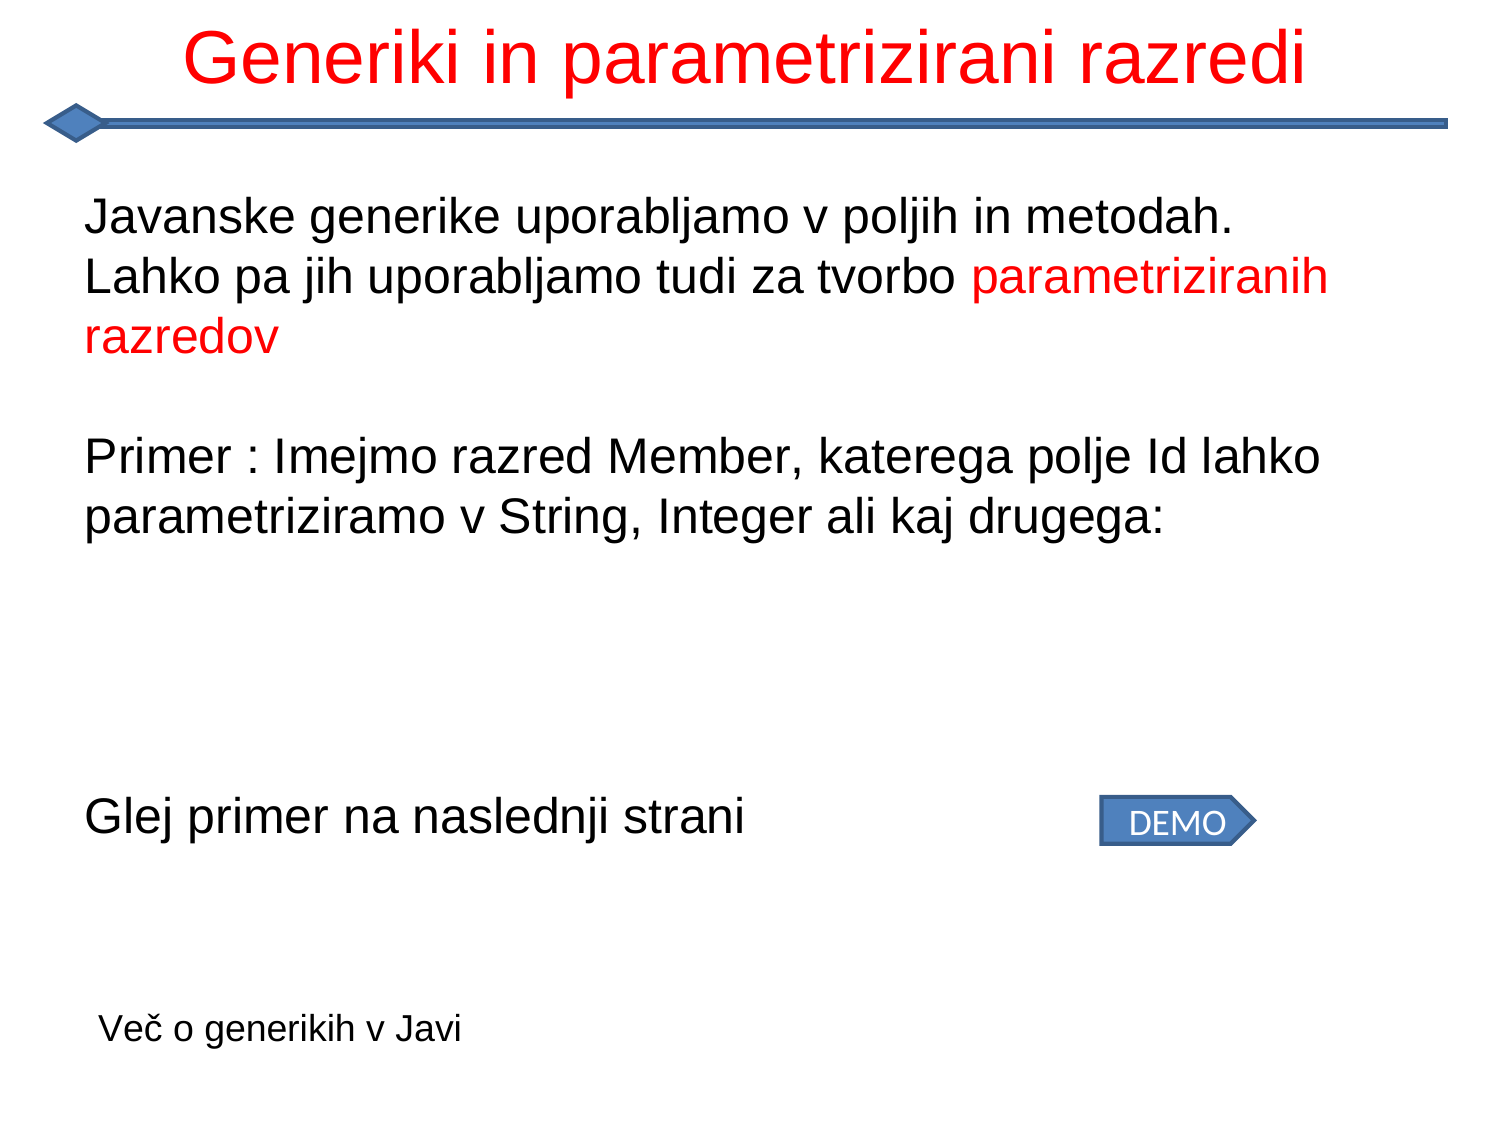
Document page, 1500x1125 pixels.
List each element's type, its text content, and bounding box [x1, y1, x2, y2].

text_box DEMO [1101, 796, 1254, 844]
text_box Več o generikih v Javi [83, 996, 478, 1057]
text_box Javanske generike uporabljamo v poljih in metodah. Lahko pa jih uporabljamo tudi za tvorbo parametriziranih razredov Primer : Imejmo razred Member, katerega polje Id lahko parametriziramo v String, Integer ali kaj drugega: Glej primer na naslednji strani [70, 175, 1454, 852]
title Generiki in parametrizirani razredi [70, 0, 1421, 108]
